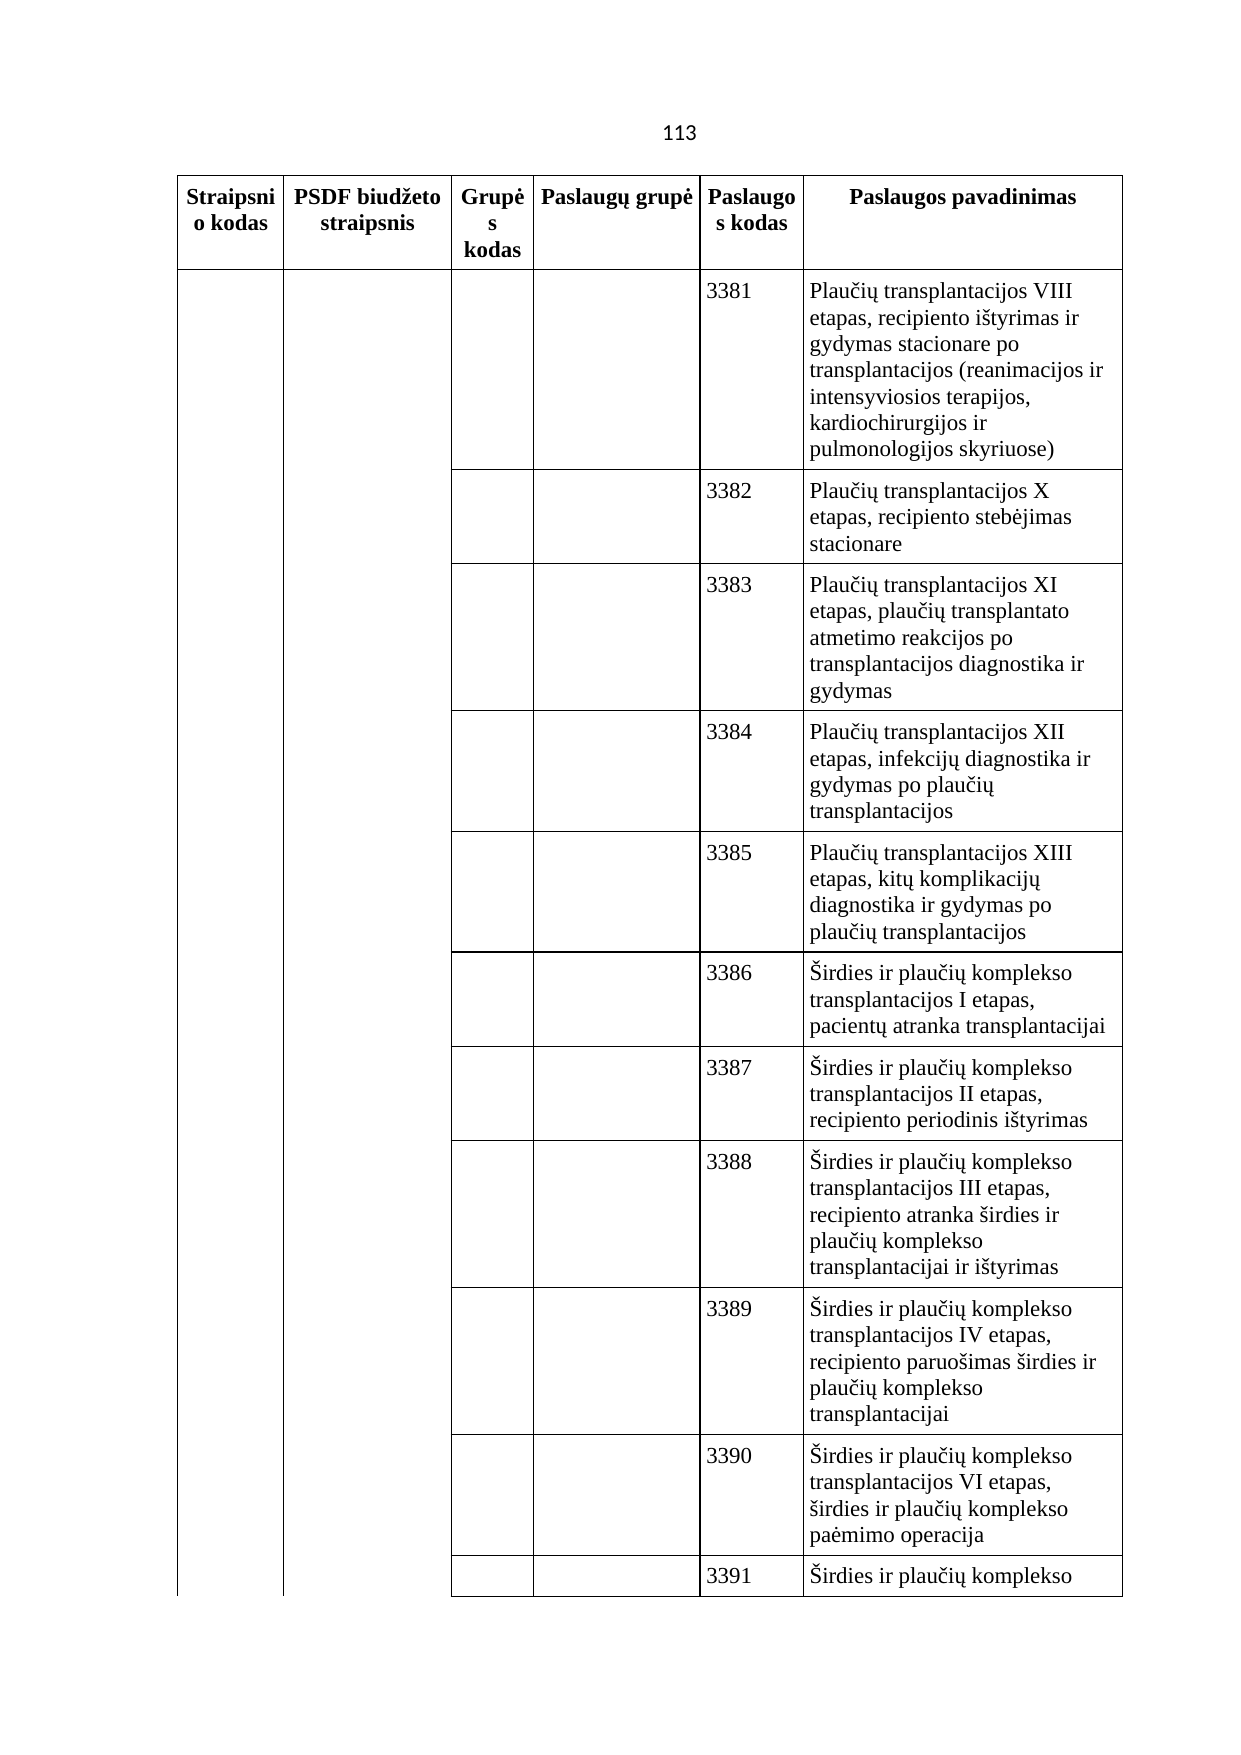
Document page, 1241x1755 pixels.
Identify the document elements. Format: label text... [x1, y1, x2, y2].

table_cell [284, 831, 451, 951]
table_cell 3391 [701, 1556, 803, 1596]
table_cell 3386 [701, 953, 803, 1046]
table_cell [452, 1141, 533, 1287]
table_cell [178, 1140, 283, 1287]
table_cell Širdies ir plaučių komplekso transplantacijos VI etapas, širdies ir plaučių komplekso paėmimo operacija [804, 1435, 1122, 1554]
table_header PSDF biudžeto straipsnis [284, 176, 451, 269]
table_cell Širdies ir plaučių komplekso transplantacijos I etapas, pacientų atranka transplantacijai [804, 953, 1122, 1046]
table_cell [178, 469, 283, 563]
table_cell [284, 270, 451, 469]
table_cell [178, 1434, 283, 1554]
table_cell [534, 832, 699, 951]
table_header Paslaugų grupė [534, 176, 699, 269]
table_cell [452, 1556, 533, 1596]
table_cell [452, 564, 533, 710]
table_header Straipsnio kodas [178, 176, 283, 269]
table_cell [284, 563, 451, 710]
table_cell 3381 [701, 270, 803, 469]
table_cell 3384 [701, 711, 803, 831]
table_cell [284, 1555, 451, 1596]
table_cell [178, 710, 283, 831]
table_cell 3382 [701, 470, 803, 563]
table_cell [452, 1288, 533, 1434]
table_cell [284, 710, 451, 831]
table_cell [284, 469, 451, 563]
table_cell 3390 [701, 1435, 803, 1554]
table_cell 3385 [701, 832, 803, 951]
table_cell [284, 1046, 451, 1140]
table_cell Plaučių transplantacijos XII etapas, infekcijų diagnostika ir gydymas po plaučių transplantacijos [804, 711, 1122, 831]
table_cell [178, 951, 283, 1046]
table_cell [452, 270, 533, 469]
table_cell [534, 1435, 699, 1554]
table_cell Plaučių transplantacijos X etapas, recipiento stebėjimas stacionare [804, 470, 1122, 563]
table_cell [534, 953, 699, 1046]
table_cell [534, 1288, 699, 1434]
table_cell [534, 1141, 699, 1287]
table_cell [534, 470, 699, 563]
table_cell 3388 [701, 1141, 803, 1287]
table_header Paslaugos pavadinimas [804, 176, 1122, 269]
table_cell [452, 1435, 533, 1554]
table_cell [534, 270, 699, 469]
table_cell Širdies ir plaučių komplekso transplantacijos II etapas, recipiento periodinis ištyrimas [804, 1047, 1122, 1140]
table_cell [178, 270, 283, 469]
table_cell 3387 [701, 1047, 803, 1140]
table_cell [284, 1434, 451, 1554]
table_cell [284, 1287, 451, 1434]
table_cell [452, 470, 533, 563]
table_cell [178, 563, 283, 710]
table_header Paslaugos kodas [701, 176, 803, 269]
table_cell Širdies ir plaučių komplekso transplantacijos III etapas, recipiento atranka širdies ir plaučių komplekso transplantacijai ir ištyrimas [804, 1141, 1122, 1287]
table_cell [178, 1287, 283, 1434]
table_cell [534, 564, 699, 710]
table_cell 3389 [701, 1288, 803, 1434]
table_cell [452, 1047, 533, 1140]
table_cell [178, 1555, 283, 1596]
table_cell [534, 1556, 699, 1596]
table_cell Plaučių transplantacijos VIII etapas, recipiento ištyrimas ir gydymas stacionare po transplantacijos (reanimacijos ir intensyviosios terapijos, kardiochirurgijos ir pulmonologijos skyriuose) [804, 270, 1122, 469]
table_cell Plaučių transplantacijos XI etapas, plaučių transplantato atmetimo reakcijos po transplantacijos diagnostika ir gydymas [804, 564, 1122, 710]
table_cell Širdies ir plaučių komplekso transplantacijos IV etapas, recipiento paruošimas širdies ir plaučių komplekso transplantacijai [804, 1288, 1122, 1434]
table_cell 3383 [701, 564, 803, 710]
table_cell [534, 1047, 699, 1140]
table_cell [452, 953, 533, 1046]
table_cell [452, 711, 533, 831]
table_cell Širdies ir plaučių komplekso [804, 1556, 1122, 1596]
table_cell [284, 951, 451, 1046]
table_cell [534, 711, 699, 831]
table_cell [178, 1046, 283, 1140]
table_cell [284, 1140, 451, 1287]
table_header Grupės kodas [452, 176, 533, 269]
table_cell Plaučių transplantacijos XIII etapas, kitų komplikacijų diagnostika ir gydymas po plaučių transplantacijos [804, 832, 1122, 951]
table_cell [178, 831, 283, 951]
table_cell [452, 832, 533, 951]
